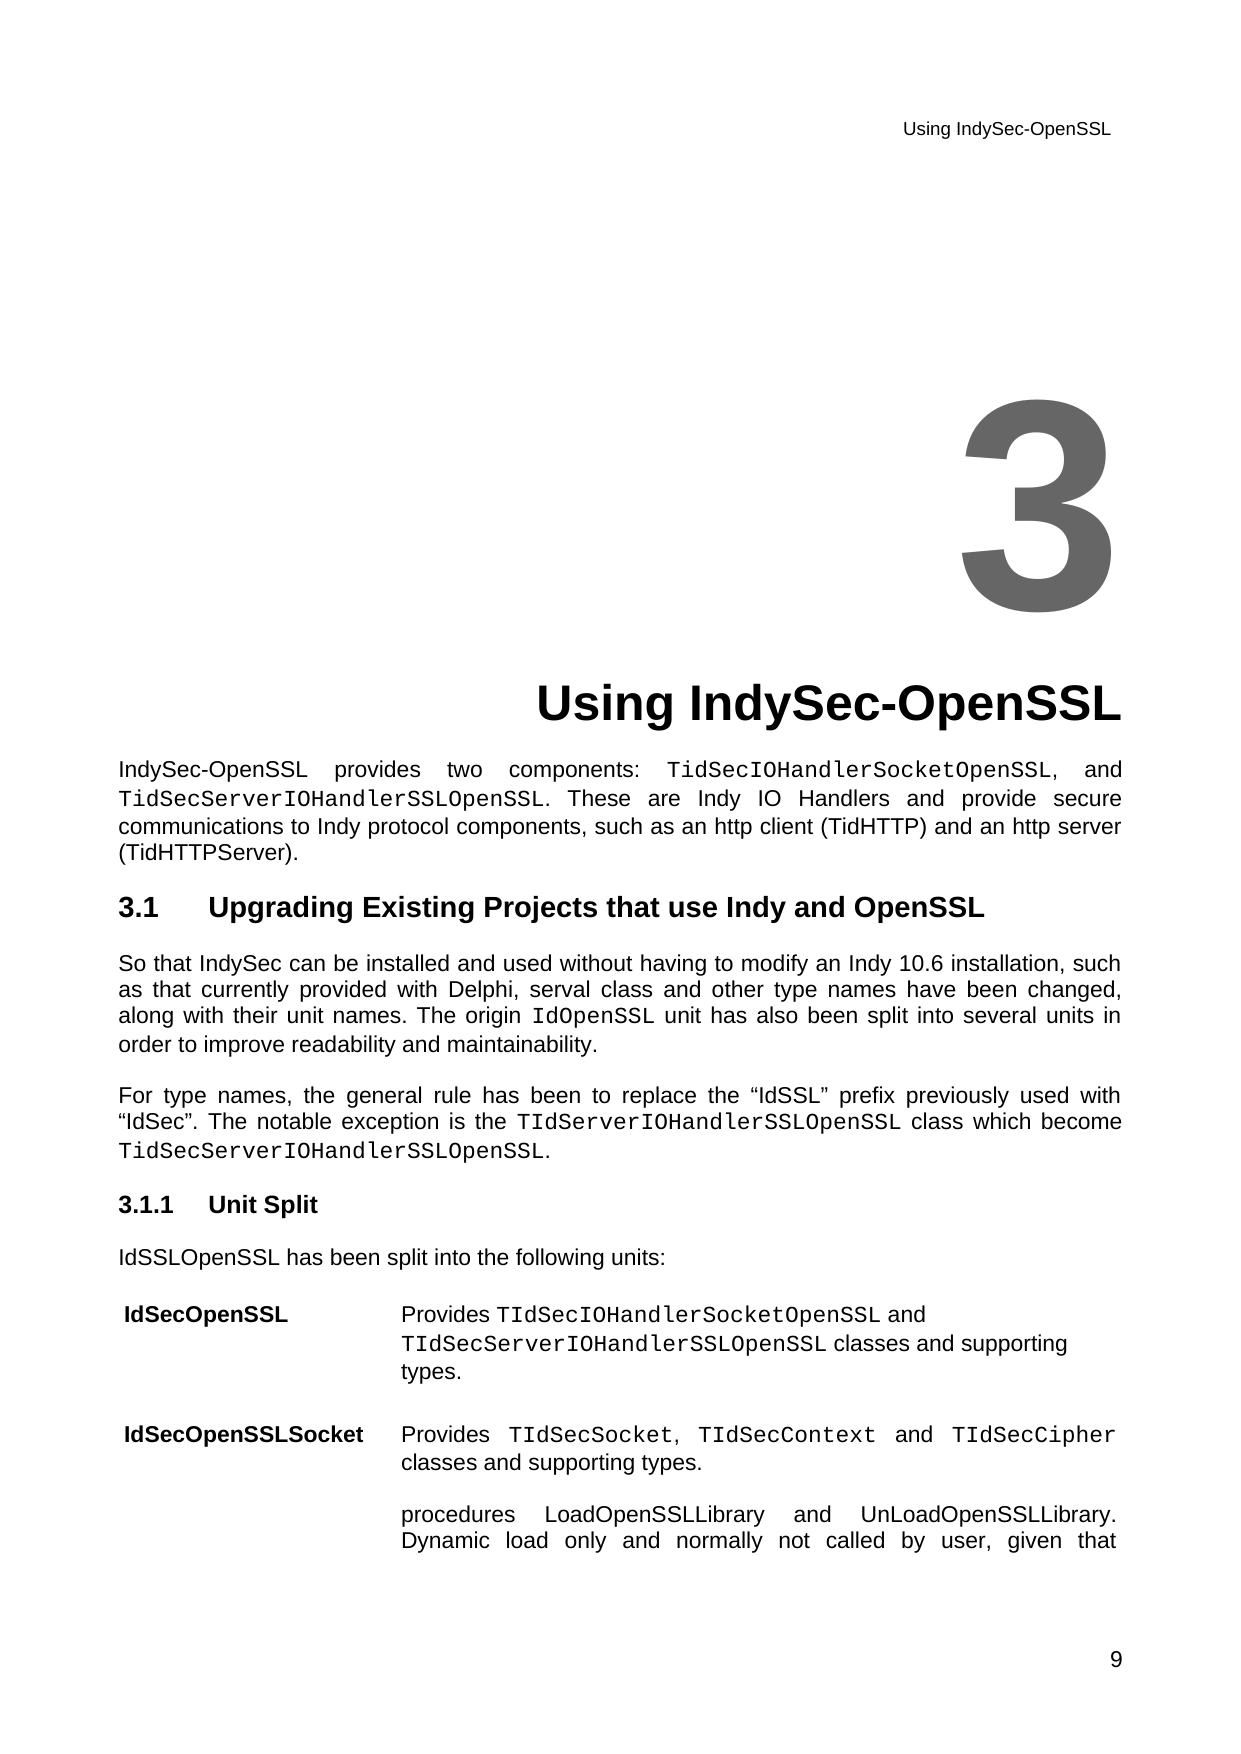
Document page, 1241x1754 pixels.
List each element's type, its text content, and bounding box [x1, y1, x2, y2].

table_header Provides TIdSecIOHandlerSocketOpenSSL and TIdSecServerIOHandlerSSLOpenSSL classes and supporting types. [395, 1296, 1122, 1415]
subtitle Unit Split [118, 1190, 1122, 1219]
table_cell Provides TIdSecSocket, TIdSecContext and TIdSecCipher classes and supporting types. procedures LoadOpenSSLLibrary and UnLoadOpenSSLLibrary. Dynamic load only and normally not called by user, given that [395, 1415, 1122, 1559]
text IndySec-OpenSSL provides two components: TidSecIOHandlerSocketOpenSSL, and TidSecServerIOHandlerSSLOpenSSL. These are Indy IO Handlers and provide secure communications to Indy protocol components, such as an http client (TidHTTP) and an http server (TidHTTPServer). [118, 756, 1122, 866]
table_header IdSecOpenSSL [118, 1296, 395, 1415]
subtitle Using IndySec-OpenSSL [81, 328, 1122, 731]
subtitle Upgrading Existing Projects that use Indy and OpenSSL [118, 891, 1122, 924]
table_cell IdSecOpenSSLSocket [118, 1415, 395, 1559]
text So that IndySec can be installed and used without having to modify an Indy 10.6 installation, such as that currently provided with Delphi, serval class and other type names have been changed, along with their unit names. The origin IdOpenSSL unit has also been split into several units in order to improve readability and maintainability. [118, 949, 1122, 1057]
text For type names, the general rule has been to replace the “IdSSL” prefix previously used with “IdSec”. The notable exception is the TIdServerIOHandlerSSLOpenSSL class which become TidSecServerIOHandlerSSLOpenSSL. [118, 1082, 1122, 1165]
text IdSSLOpenSSL has been split into the following units: [118, 1244, 1122, 1271]
